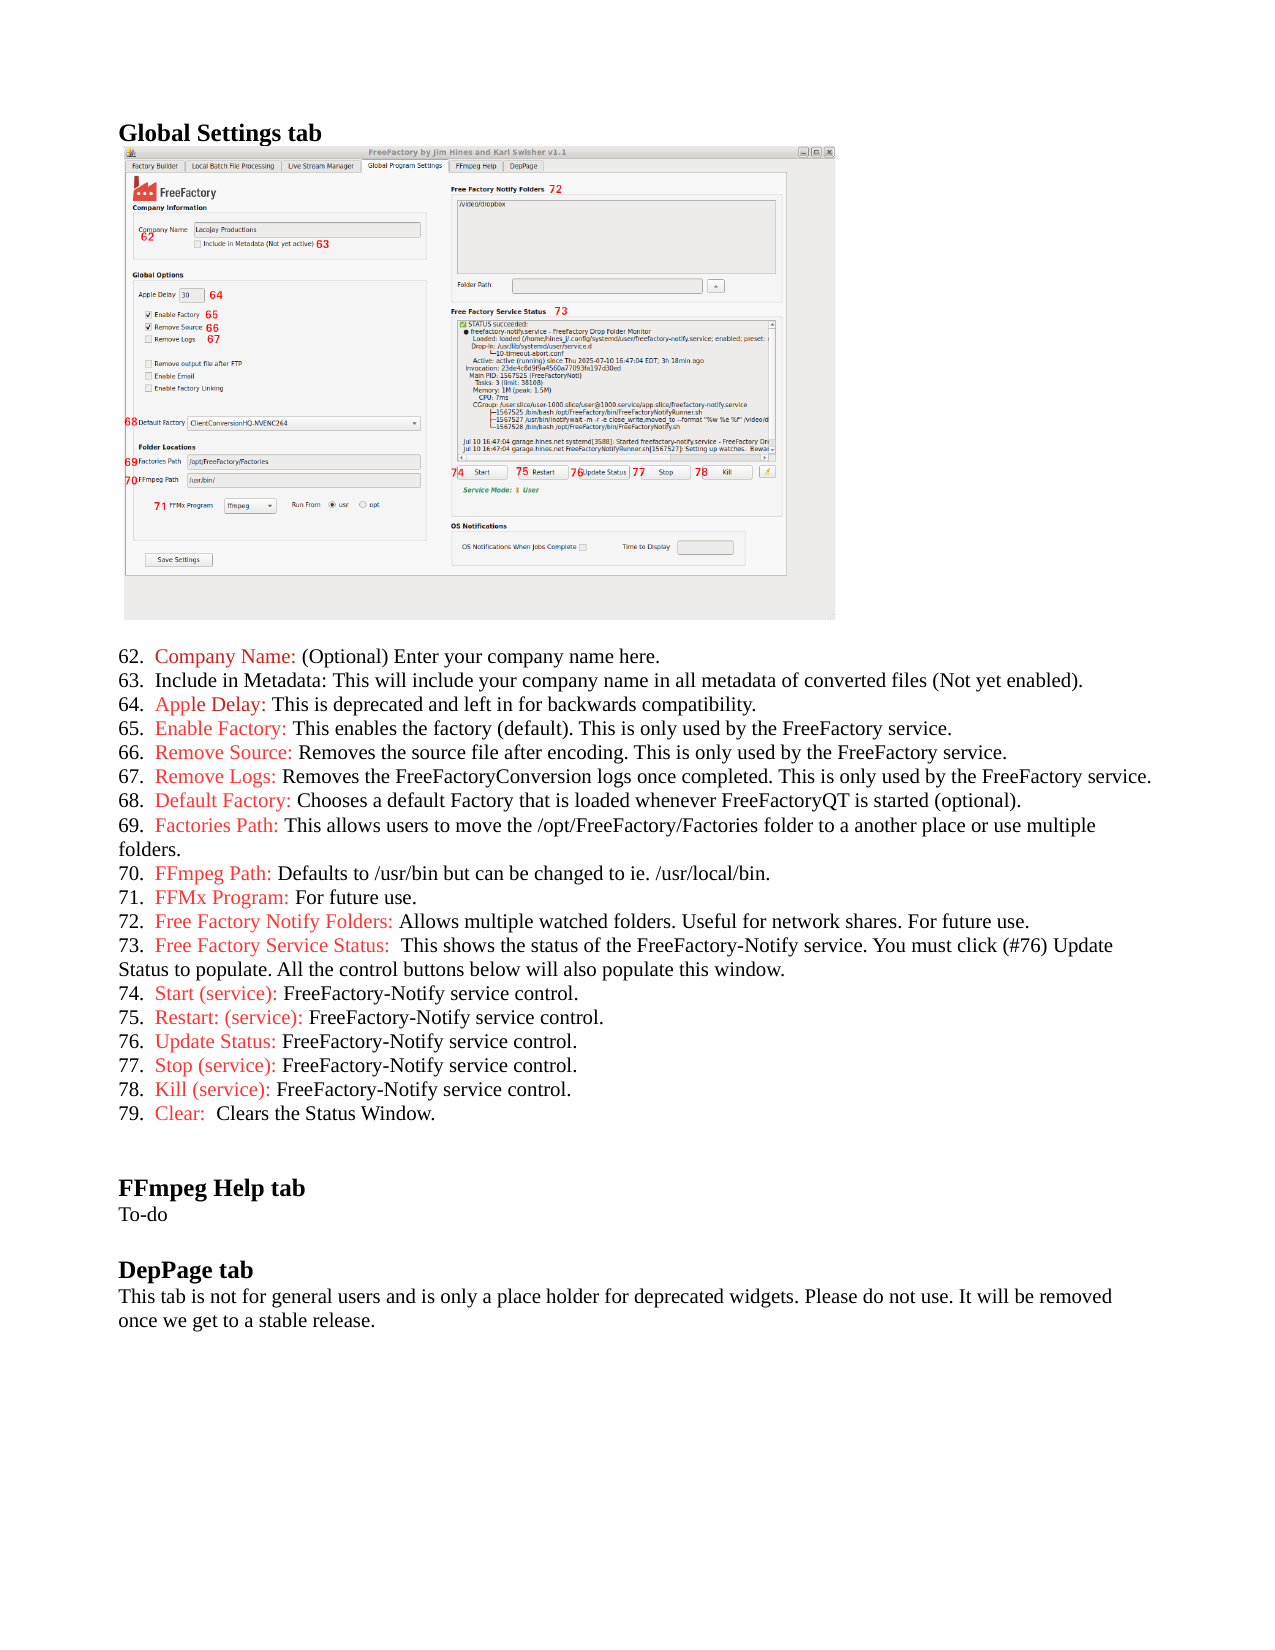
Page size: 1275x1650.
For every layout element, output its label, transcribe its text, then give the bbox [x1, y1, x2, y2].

text 64. Apple Delay: This is deprecated and left in for backwards compatibility. [118, 692, 1157, 716]
text 79. Clear: Clears the Status Window. [118, 1101, 1157, 1125]
text 74. Start (service): FreeFactory-Notify service control. [118, 981, 1157, 1005]
text 63. Include in Metadata: This will include your company name in all metadata of converted files (Not yet enabled). [118, 668, 1157, 692]
picture [123, 146, 836, 620]
text 62. Company Name: (Optional) Enter your company name here. [118, 644, 1157, 668]
text 67. Remove Logs: Removes the FreeFactoryConversion logs once completed. This is only used by the FreeFactory service. [118, 764, 1157, 788]
text 77. Stop (service): FreeFactory-Notify service control. [118, 1053, 1157, 1077]
text 71. FFMx Program: For future use. [118, 885, 1157, 909]
text 65. Enable Factory: This enables the factory (default). This is only used by the FreeFactory service. [118, 716, 1157, 740]
text DepPage tab [118, 1255, 1157, 1284]
text 76. Update Status: FreeFactory-Notify service control. [118, 1029, 1157, 1053]
text 66. Remove Source: Removes the source file after encoding. This is only used by the FreeFactory service. [118, 740, 1157, 764]
text 75. Restart: (service): FreeFactory-Notify service control. [118, 1005, 1157, 1029]
text 70. FFmpeg Path: Defaults to /usr/bin but can be changed to ie. /usr/local/bin. [118, 861, 1157, 885]
text 73. Free Factory Service Status: This shows the status of the FreeFactory-Notify service. You must click (#76) Update Status to populate. All the control buttons below will also populate this window. [118, 933, 1157, 981]
text 78. Kill (service): FreeFactory-Notify service control. [118, 1077, 1157, 1101]
text This tab is not for general users and is only a place holder for deprecated widgets. Please do not use. It will be removed once we get to a stable release. [118, 1284, 1157, 1332]
text 68. Default Factory: Chooses a default Factory that is loaded whenever FreeFactoryQT is started (optional). [118, 788, 1157, 812]
text 72. Free Factory Notify Folders: Allows multiple watched folders. Useful for network shares. For future use. [118, 909, 1157, 933]
text To-do [118, 1202, 1157, 1226]
text 69. Factories Path: This allows users to move the /opt/FreeFactory/Factories folder to a another place or use multiple folders. [118, 812, 1157, 861]
text FFmpeg Help tab [118, 1173, 1157, 1202]
text Global Settings tab [118, 118, 1157, 147]
